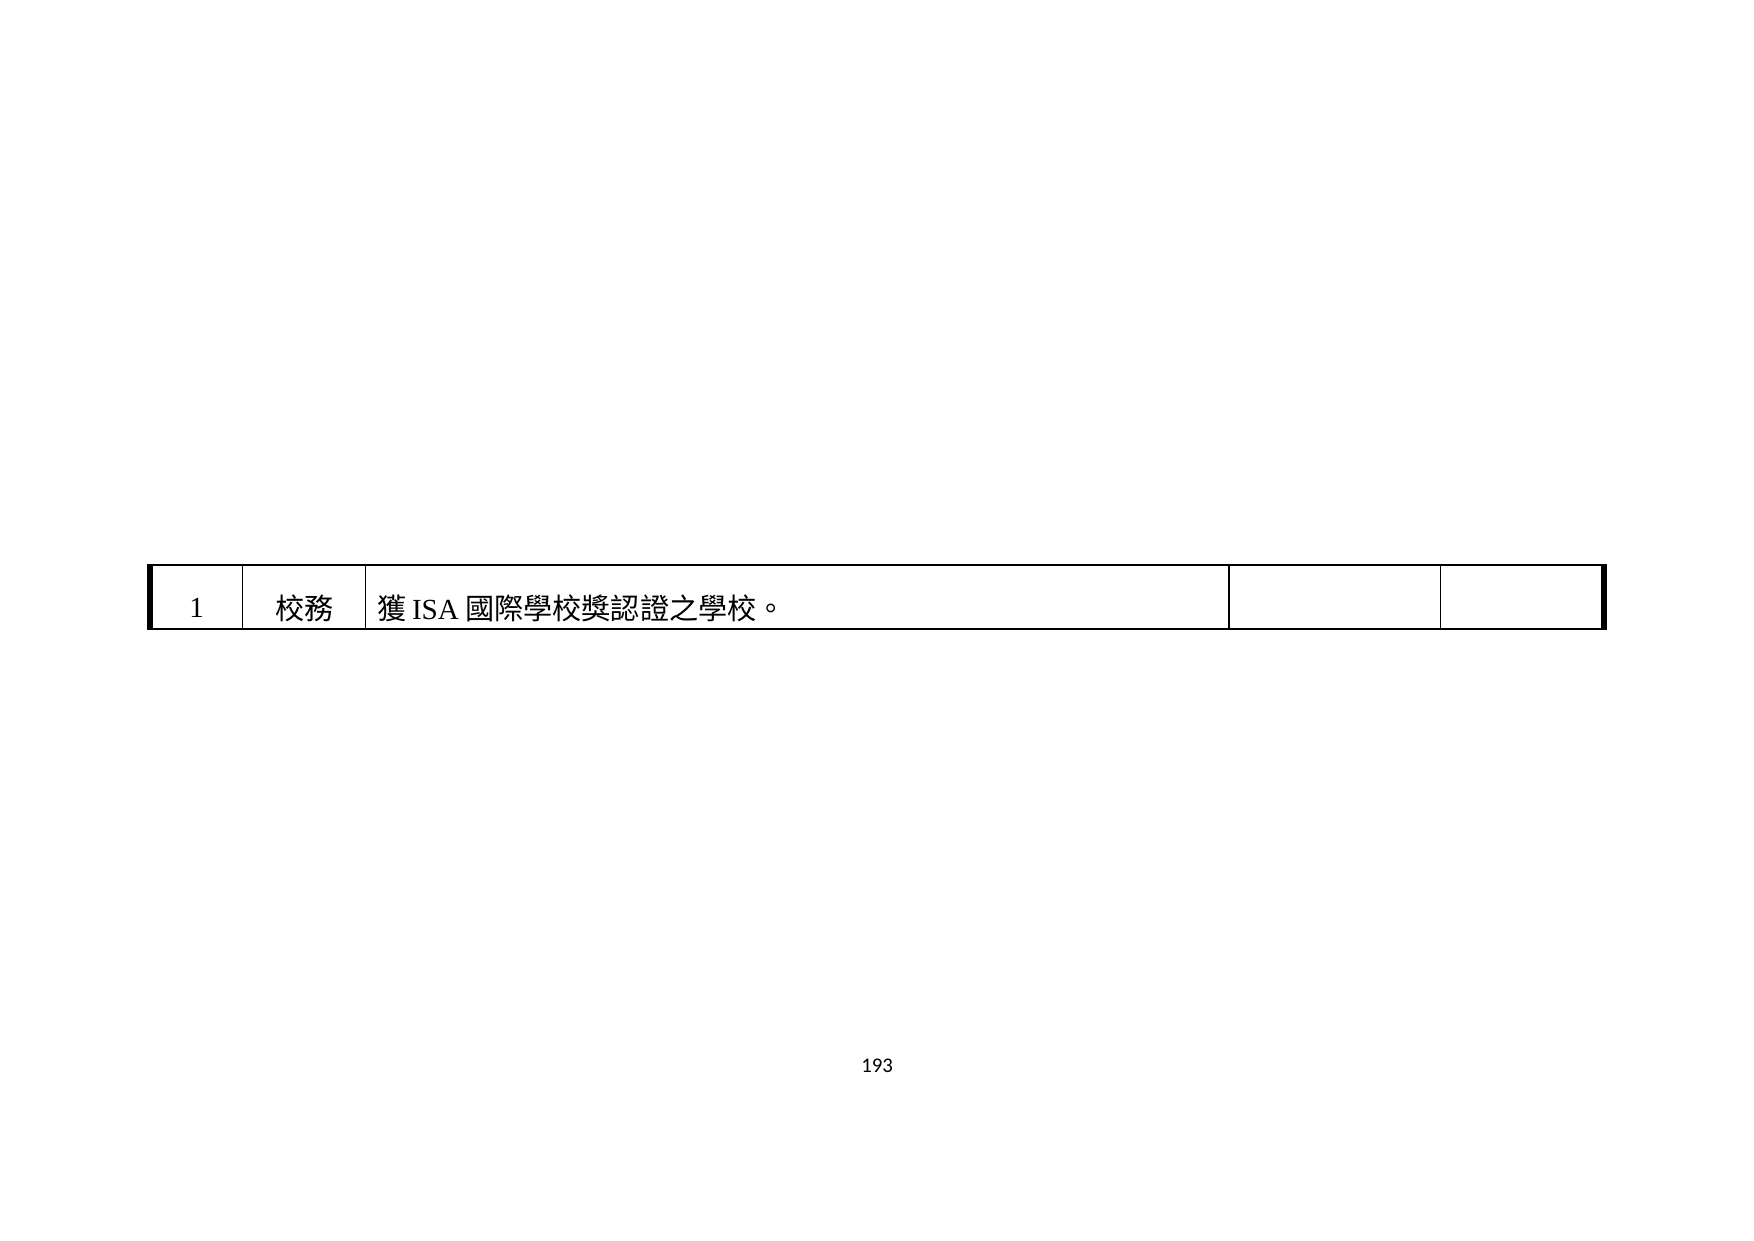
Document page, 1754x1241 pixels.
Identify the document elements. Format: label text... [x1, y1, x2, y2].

table_cell [1441, 566, 1601, 628]
table_cell 獲ISA國際學校獎認證之學校。 [366, 566, 1228, 628]
table_cell 校務 [243, 566, 365, 628]
table_cell 1 [153, 566, 242, 628]
table_cell [1230, 566, 1440, 628]
